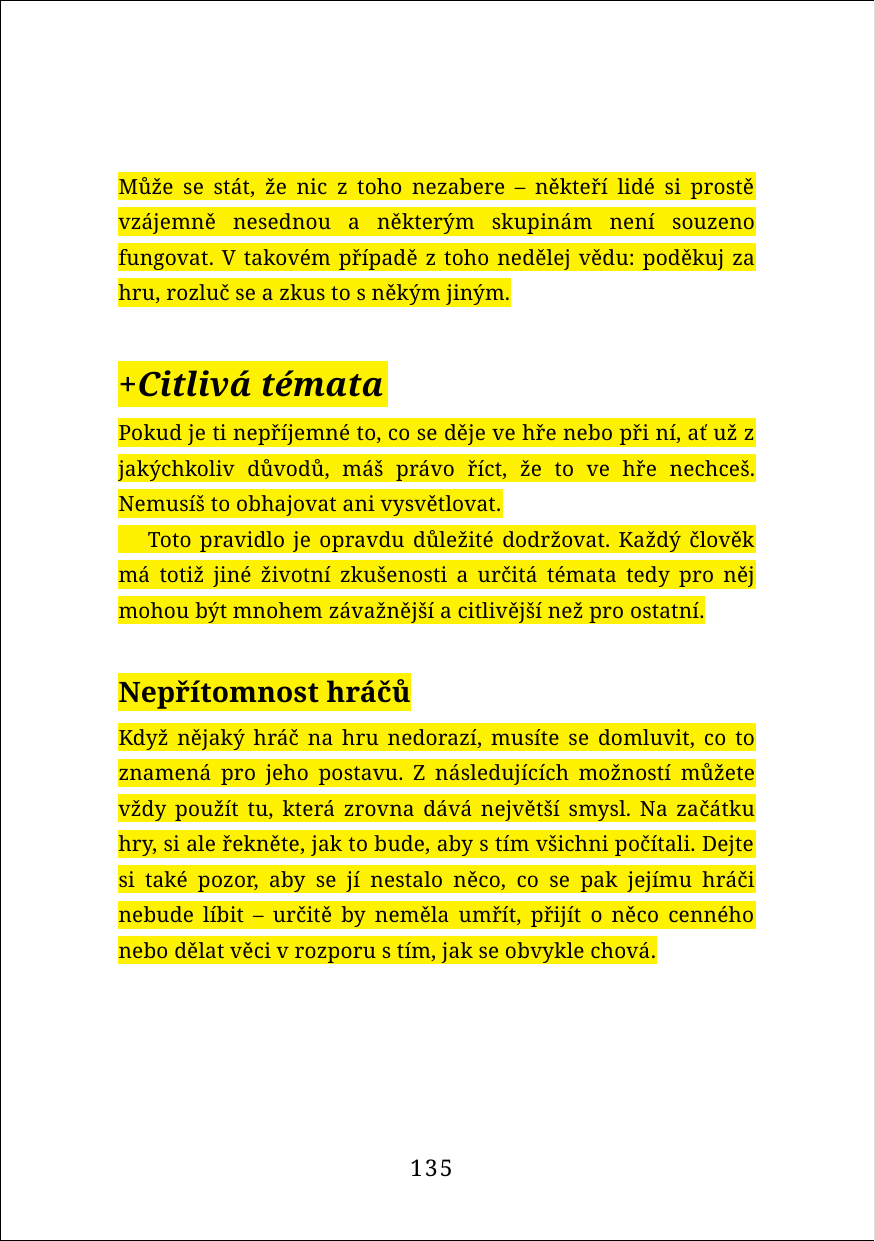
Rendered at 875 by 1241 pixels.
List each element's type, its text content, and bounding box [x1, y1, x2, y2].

subtitle +Citlivá témata [118, 361, 756, 407]
subtitle Nepřítomnost hráčů [118, 673, 756, 711]
text Pokud je ti nepříjemné to, co se děje ve hře nebo při ní, ať už z jakýchkoliv důvodů, máš právo říct, že to ve hře nechceš. Nemusíš to obhajovat ani vysvětlovat. Toto pravidlo je opravdu důležité dodržovat. Každý člověk má totiž jiné životní zkušenosti a určitá témata tedy pro něj mohou být mnohem závažnější a citlivější než pro ostatní. [118, 418, 756, 624]
text Když nějaký hráč na hru nedorazí, musíte se domluvit, co to znamená pro jeho postavu. Z následujících možností můžete vždy použít tu, která zrovna dává největší smysl. Na začátku hry, si ale řekněte, jak to bude, aby s tím všichni počítali. Dejte si také pozor, aby se jí nestalo něco, co se pak jejímu hráči nebude líbit – určitě by neměla umřít, přijít o něco cenného nebo dělat věci v rozporu s tím, jak se obvykle chová. [118, 723, 756, 964]
text Může se stát, že nic z toho nezabere – někteří lidé si prostě vzájemně nesednou a některým skupinám není souzeno fungovat. V takovém případě z toho nedělej vědu: poděkuj za hru, rozluč se a zkus to s někým jiným. [118, 172, 756, 307]
